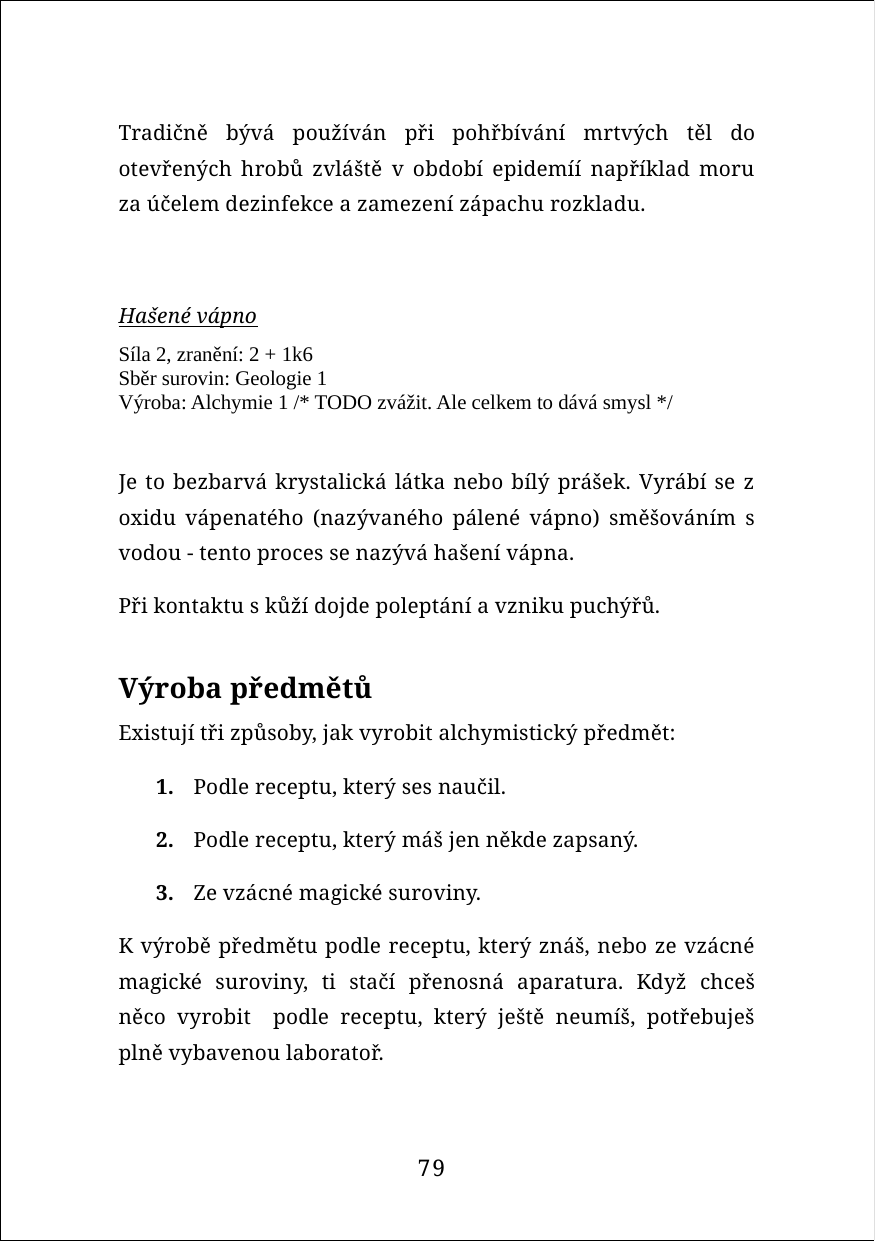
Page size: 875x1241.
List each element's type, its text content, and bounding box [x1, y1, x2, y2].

subtitle Výroba předmětů [118, 668, 756, 707]
text Síla 2, zranění: 2 + 1k6 [118, 342, 756, 366]
subtitle Hašené vápno [118, 302, 756, 330]
text Tradičně bývá používán při pohřbívání mrtvých těl do otevřených hrobů zvláště v období epidemíí například moru za účelem dezinfekce a zamezení zápachu rozkladu. [118, 118, 756, 218]
text Je to bezbarvá krystalická látka nebo bílý prášek. Vyrábí se z oxidu vápenatého (nazývaného pálené vápno) směšováním s vodou - tento proces se nazývá hašení vápna. [118, 467, 756, 567]
list Podle receptu, který ses naučil. [156, 772, 756, 800]
list Ze vzácné magické suroviny. [156, 878, 756, 907]
text K výrobě předmětu podle receptu, který znáš, nebo ze vzácné magické suroviny, ti stačí přenosná aparatura. Když chceš něco vyrobit podle receptu, který ještě neumíš, potřebuješ plně vybavenou laboratoř. [118, 931, 756, 1066]
text Výroba: Alchymie 1 /* TODO zvážit. Ale celkem to dává smysl */ [118, 390, 756, 414]
text Při kontaktu s kůží dojde poleptání a vzniku puchýřů. [118, 592, 756, 620]
list Podle receptu, který máš jen někde zapsaný. [156, 825, 756, 853]
text Existují tři způsoby, jak vyrobit alchymistický předmět: [118, 718, 756, 747]
text Sběr surovin: Geologie 1 [118, 366, 756, 390]
